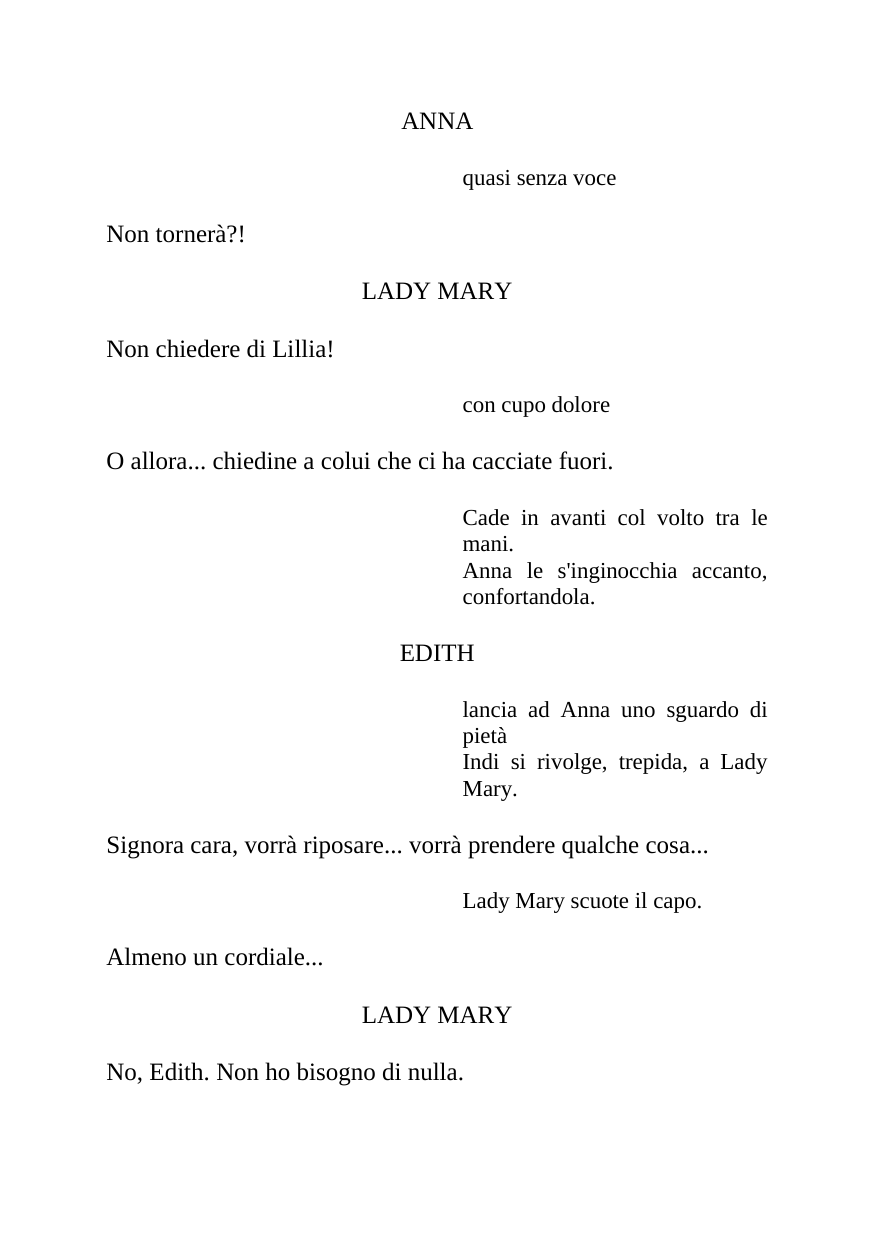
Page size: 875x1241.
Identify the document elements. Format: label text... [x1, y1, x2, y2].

text Indi si rivolge, trepida, a Lady Mary. [462, 748, 768, 801]
text lancia ad Anna uno sguardo di pietà [462, 696, 768, 748]
text Almeno un cordiale... [106, 942, 768, 971]
text O allora... chiedine a colui che ci ha cacciate fuori. [106, 446, 768, 475]
text Cade in avanti col volto tra le mani. [462, 504, 768, 557]
text Anna le s'inginocchia accanto, confortandola. [462, 557, 768, 609]
text con cupo dolore [462, 391, 768, 418]
text Lady Mary scuote il capo. [462, 887, 768, 914]
text ANNA [106, 106, 768, 135]
text EDITH [106, 638, 768, 667]
text Non tornerà?! [106, 219, 768, 248]
text Signora cara, vorrà riposare... vorrà prendere qualche cosa... [106, 830, 768, 858]
text Non chiedere di Lillia! [106, 334, 768, 363]
text LADY MARY [106, 1000, 768, 1029]
text No, Edith. Non ho bisogno di nulla. [106, 1057, 768, 1086]
text quasi senza voce [462, 164, 768, 190]
text LADY MARY [106, 276, 768, 305]
